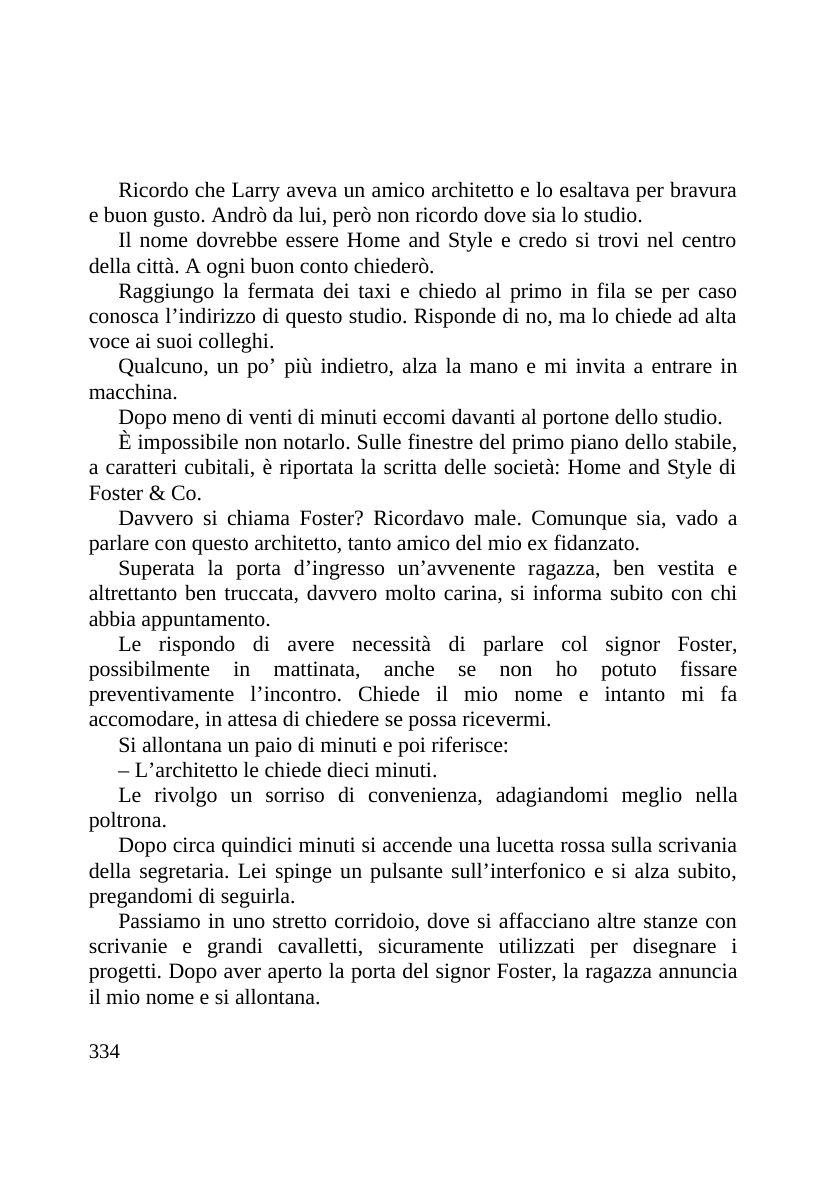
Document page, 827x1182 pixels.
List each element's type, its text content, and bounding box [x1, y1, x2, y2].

text Dopo meno di venti di minuti eccomi davanti al portone dello studio. [88, 404, 738, 429]
text Dopo circa quindici minuti si accende una lucetta rossa sulla scrivania della segretaria. Lei spinge un pulsante sull’interfonico e si alza subito, pregandomi di seguirla. [88, 832, 738, 908]
text – L’architetto le chiede dieci minuti. [88, 757, 738, 782]
text Davvero si chiama Foster? Ricordavo male. Comunque sia, vado a parlare con questo architetto, tanto amico del mio ex fidanzato. [88, 505, 738, 555]
text Raggiungo la fermata dei taxi e chiedo al primo in fila se per caso conosca l’indirizzo di questo studio. Risponde di no, ma lo chiede ad alta voce ai suoi colleghi. [88, 278, 738, 353]
text Passiamo in uno stretto corridoio, dove si affacciano altre stanze con scrivanie e grandi cavalletti, sicuramente utilizzati per disegnare i progetti. Dopo aver aperto la porta del signor Foster, la ragazza annuncia il mio nome e si allontana. [88, 908, 738, 1009]
text Si allontana un paio di minuti e poi riferisce: [88, 732, 738, 757]
text Le rispondo di avere necessità di parlare col signor Foster, possibilmente in mattinata, anche se non ho potuto fissare preventivamente l’incontro. Chiede il mio nome e intanto mi fa accomodare, in attesa di chiedere se possa ricevermi. [88, 631, 738, 732]
text Superata la porta d’ingresso un’avvenente ragazza, ben vestita e altrettanto ben truccata, davvero molto carina, si informa subito con chi abbia appuntamento. [88, 555, 738, 631]
text Il nome dovrebbe essere Home and Style e credo si trovi nel centro della città. A ogni buon conto chiederò. [88, 227, 738, 278]
text È impossibile non notarlo. Sulle finestre del primo piano dello stabile, a caratteri cubitali, è riportata la scritta delle società: Home and Style di Foster & Co. [88, 429, 738, 505]
text Ricordo che Larry aveva un amico architetto e lo esaltava per bravura e buon gusto. Andrò da lui, però non ricordo dove sia lo studio. [88, 177, 738, 227]
text Le rivolgo un sorriso di convenienza, adagiandomi meglio nella poltrona. [88, 782, 738, 832]
text Qualcuno, un po’ più indietro, alza la mano e mi invita a entrare in macchina. [88, 353, 738, 404]
